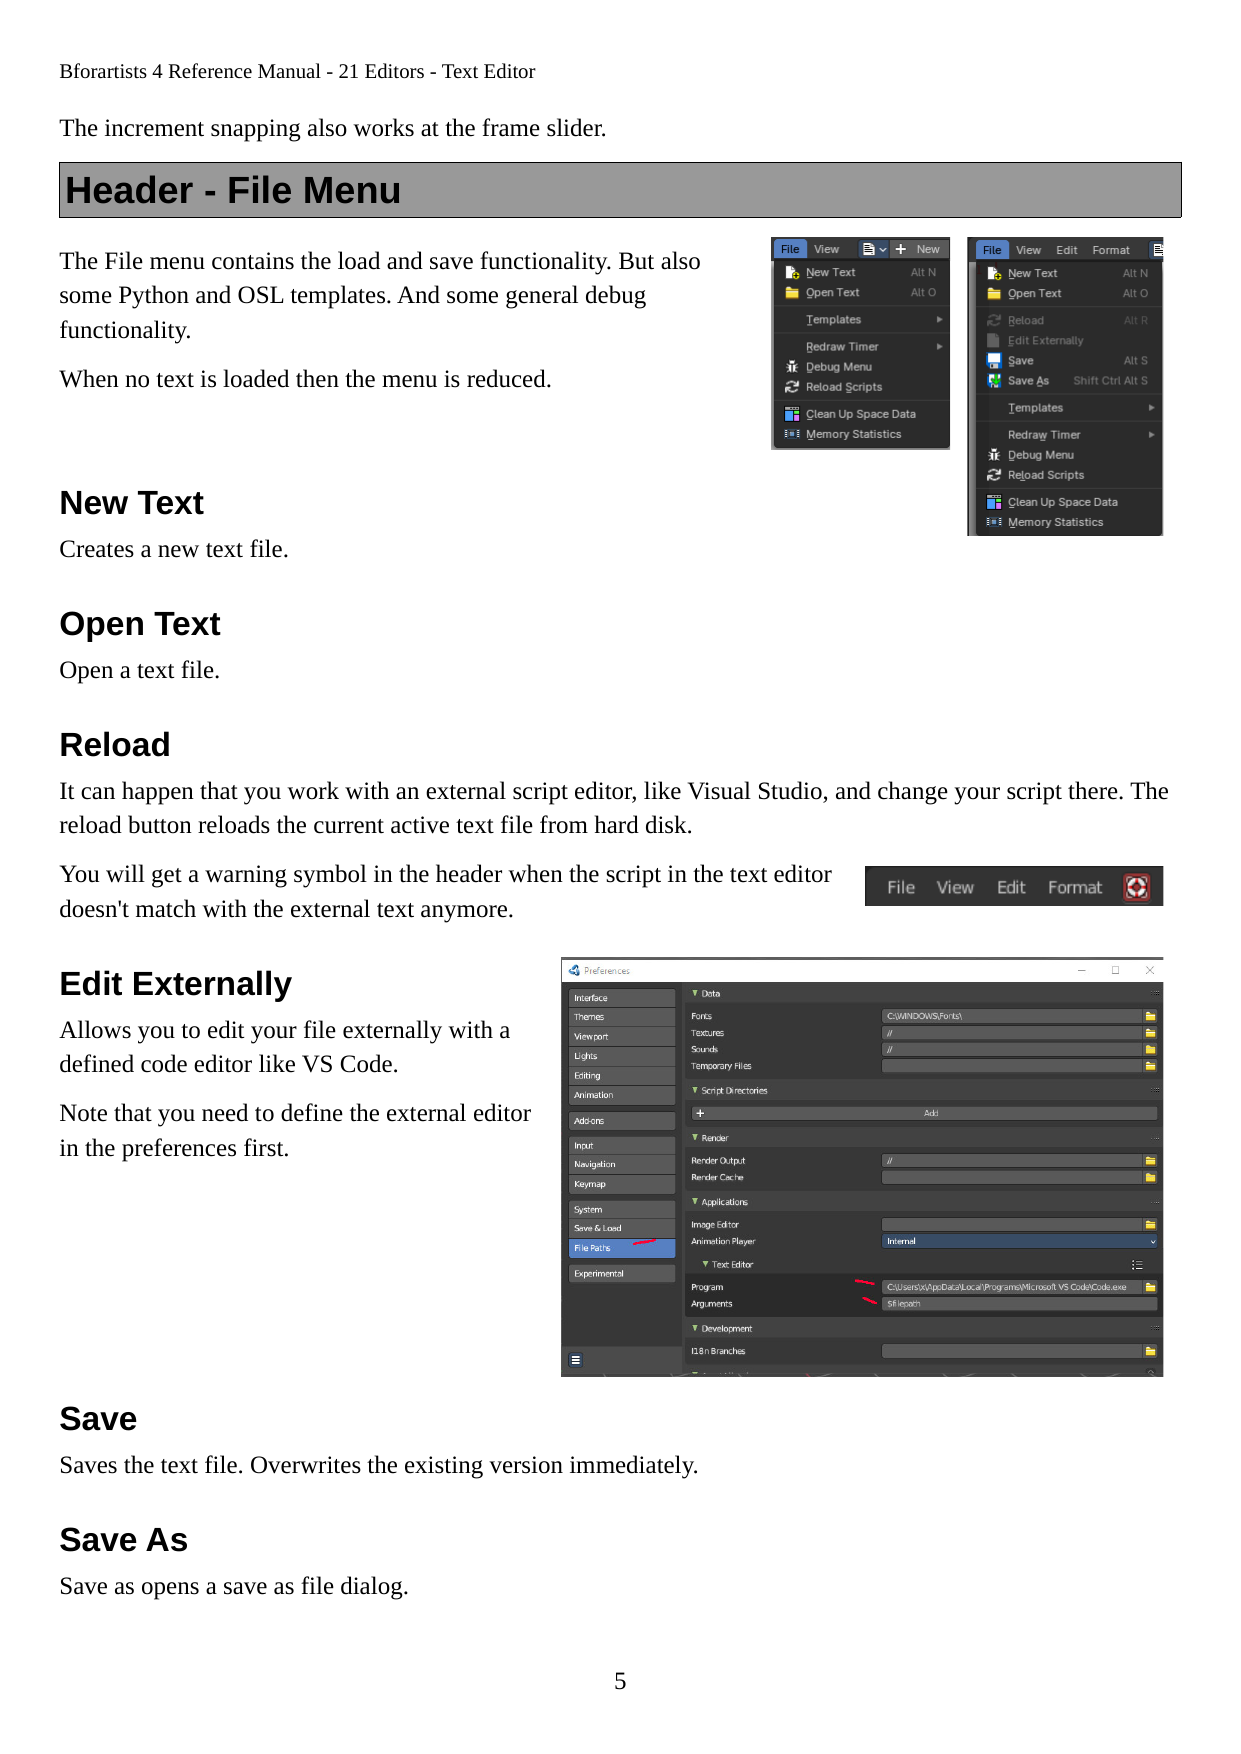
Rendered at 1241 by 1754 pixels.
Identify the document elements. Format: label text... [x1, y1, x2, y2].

text The increment snapping also works at the frame slider. [59, 113, 1181, 141]
text The File menu contains the load and save functionality. But also some Python and OSL templates. And some general debug functionality. [59, 246, 771, 343]
subtitle Open Text [59, 604, 1181, 642]
subtitle [1164, 483, 1181, 521]
text Creates a new text file. [59, 534, 1181, 563]
table_header Header - File Menu [60, 163, 1181, 217]
picture [771, 237, 951, 450]
text Note that you need to define the external editor in the preferences first. [59, 1098, 561, 1162]
picture [561, 957, 1164, 1377]
subtitle Save As [59, 1520, 1181, 1559]
picture [865, 866, 1164, 906]
text It can happen that you work with an external script editor, like Visual Studio, and change your script there. The reload button reloads the current active text file from hard disk. [59, 776, 1181, 839]
text Open a text file. [59, 655, 1181, 684]
text Saves the text file. Overwrites the existing version immediately. [59, 1450, 1181, 1479]
text You will get a warning symbol in the header when the script in the text editor doesn't match with the external text anymore. [59, 859, 1181, 923]
subtitle [1164, 964, 1181, 1002]
subtitle Save [59, 1399, 1181, 1438]
text Save as opens a save as file dialog. [59, 1571, 1181, 1600]
picture [967, 237, 1164, 536]
subtitle New Text [59, 483, 967, 521]
subtitle Edit Externally [59, 964, 561, 1002]
subtitle Reload [59, 725, 1181, 763]
text Allows you to edit your file externally with a defined code editor like VS Code. [59, 1015, 561, 1078]
text When no text is loaded then the menu is reduced. [59, 364, 771, 392]
